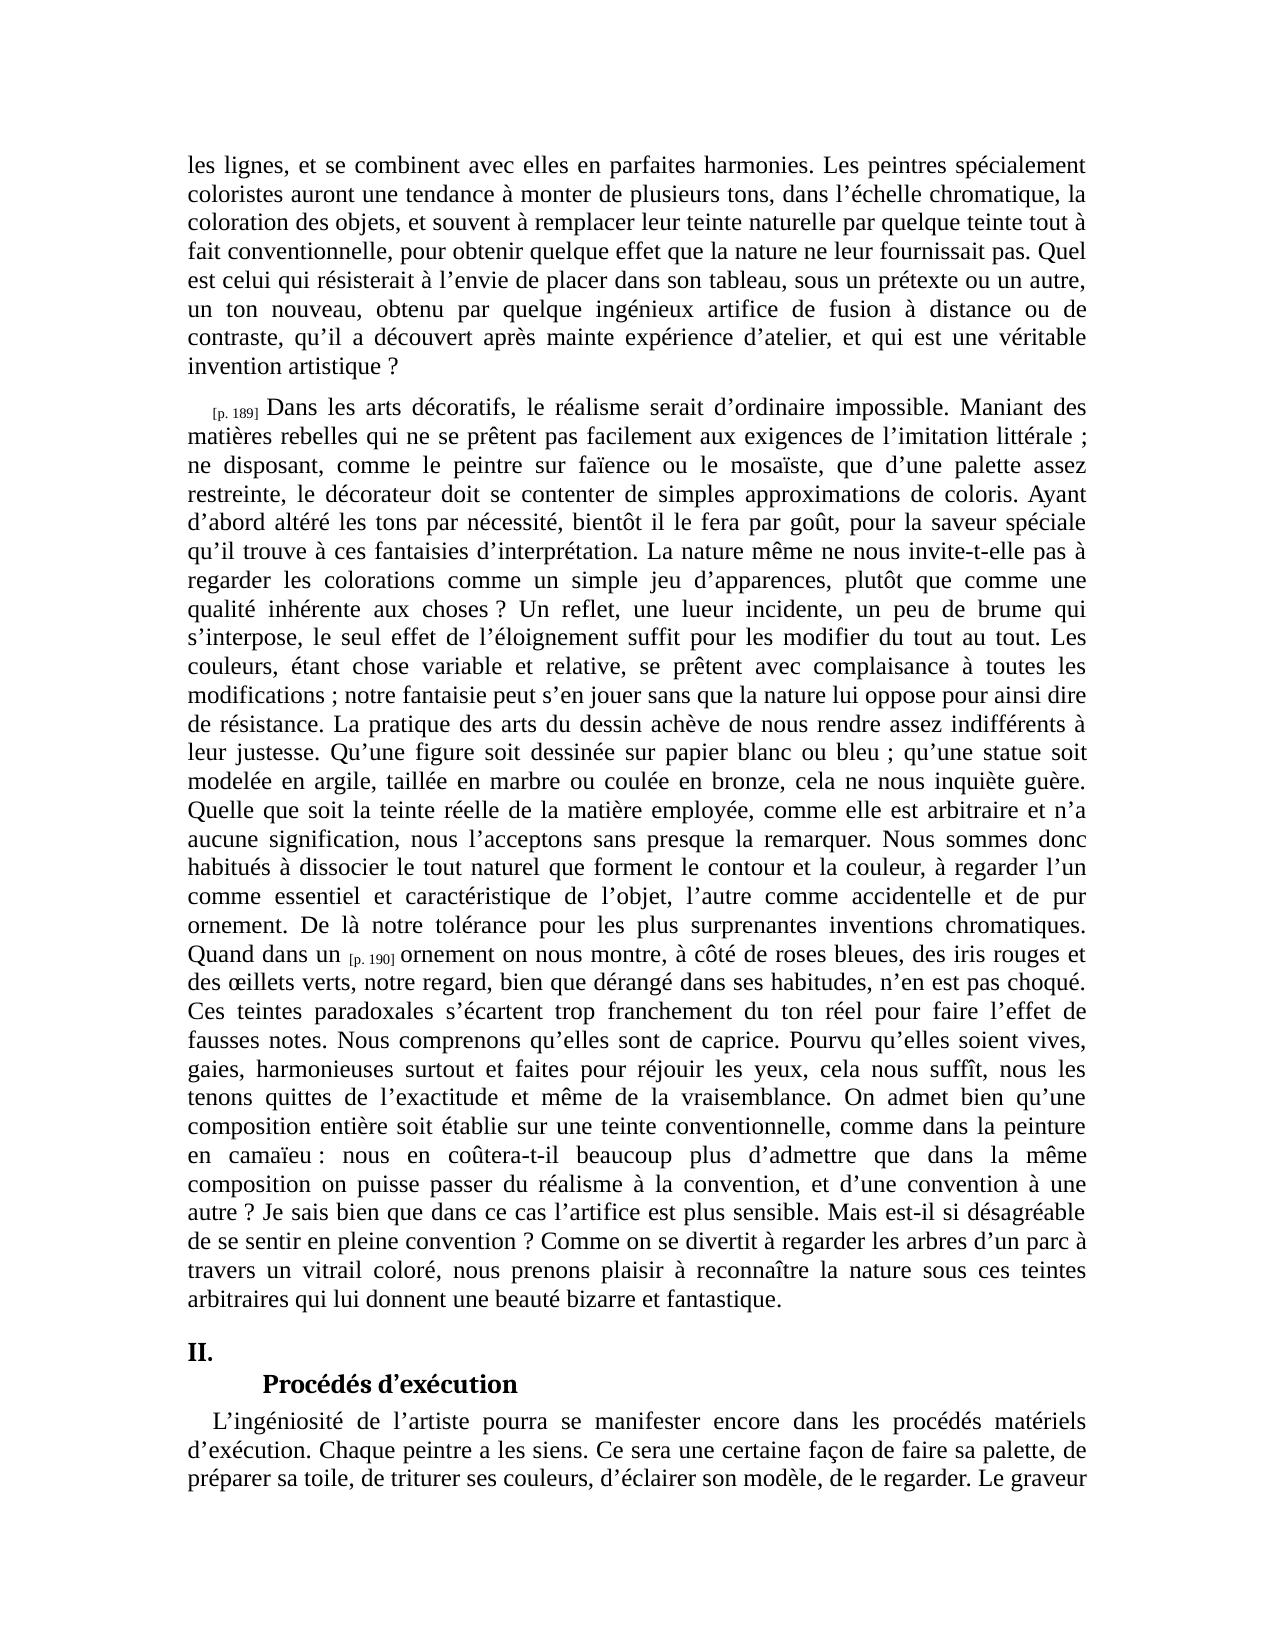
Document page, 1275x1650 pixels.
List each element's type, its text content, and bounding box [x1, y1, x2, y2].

subtitle II. Procédés d’exécution [187, 1337, 1087, 1400]
text L’ingéniosité de l’artiste pourra se manifester encore dans les procédés matériels d’exécution. Chaque peintre a les siens. Ce sera une certaine façon de faire sa palette, de préparer sa toile, de triturer ses couleurs, d’éclairer son modèle, de le regarder. Le graveur [187, 1406, 1087, 1492]
text [p. 189] Dans les arts décoratifs, le réalisme serait d’ordinaire impossible. Maniant des matières rebelles qui ne se prêtent pas facilement aux exigences de l’imitation littérale ; ne disposant, comme le peintre sur faïence ou le mosaïste, que d’une palette assez restreinte, le décorateur doit se contenter de simples approximations de coloris. Ayant d’abord altéré les tons par nécessité, bientôt il le fera par goût, pour la saveur spéciale qu’il trouve à ces fantaisies d’interprétation. La nature même ne nous invite-t-elle pas à regarder les colorations comme un simple jeu d’apparences, plutôt que comme une qualité inhérente aux choses ? Un reflet, une lueur incidente, un peu de brume qui s’interpose, le seul effet de l’éloignement suffit pour les modifier du tout au tout. Les couleurs, étant chose variable et relative, se prêtent avec complaisance à toutes les modifications ; notre fantaisie peut s’en jouer sans que la nature lui oppose pour ainsi dire de résistance. La pratique des arts du dessin achève de nous rendre assez indifférents à leur justesse. Qu’une figure soit dessinée sur papier blanc ou bleu ; qu’une statue soit modelée en argile, taillée en marbre ou coulée en bronze, cela ne nous inquiète guère. Quelle que soit la teinte réelle de la matière employée, comme elle est arbitraire et n’a aucune signification, nous l’acceptons sans presque la remarquer. Nous sommes donc habitués à dissocier le tout naturel que forment le contour et la couleur, à regarder l’un comme essentiel et caractéristique de l’objet, l’autre comme accidentelle et de pur ornement. De là notre tolérance pour les plus surprenantes inventions chromatiques. Quand dans un [p. 190] ornement on nous montre, à côté de roses bleues, des iris rouges et des œillets verts, notre regard, bien que dérangé dans ses habitudes, n’en est pas choqué. Ces teintes paradoxales s’écartent trop franchement du ton réel pour faire l’effet de fausses notes. Nous comprenons qu’elles sont de caprice. Pourvu qu’elles soient vives, gaies, harmonieuses surtout et faites pour réjouir les yeux, cela nous suffît, nous les tenons quittes de l’exactitude et même de la vraisemblance. On admet bien qu’une composition entière soit établie sur une teinte conventionnelle, comme dans la peinture en camaïeu : nous en coûtera-t-il beaucoup plus d’admettre que dans la même composition on puisse passer du réalisme à la convention, et d’une convention à une autre ? Je sais bien que dans ce cas l’artifice est plus sensible. Mais est-il si désagréable de se sentir en pleine convention ? Comme on se divertit à regarder les arbres d’un parc à travers un vitrail coloré, nous prenons plaisir à reconnaître la nature sous ces teintes arbitraires qui lui donnent une beauté bizarre et fantastique. [187, 392, 1087, 1312]
text les lignes, et se combinent avec elles en parfaites harmonies. Les peintres spécialement coloristes auront une tendance à monter de plusieurs tons, dans l’échelle chromatique, la coloration des objets, et souvent à remplacer leur teinte naturelle par quelque teinte tout à fait conventionnelle, pour obtenir quelque effet que la nature ne leur fournissait pas. Quel est celui qui résisterait à l’envie de placer dans son tableau, sous un prétexte ou un autre, un ton nouveau, obtenu par quelque ingénieux artifice de fusion à distance ou de contraste, qu’il a découvert après mainte expérience d’atelier, et qui est une véritable invention artistique ? [187, 150, 1087, 380]
